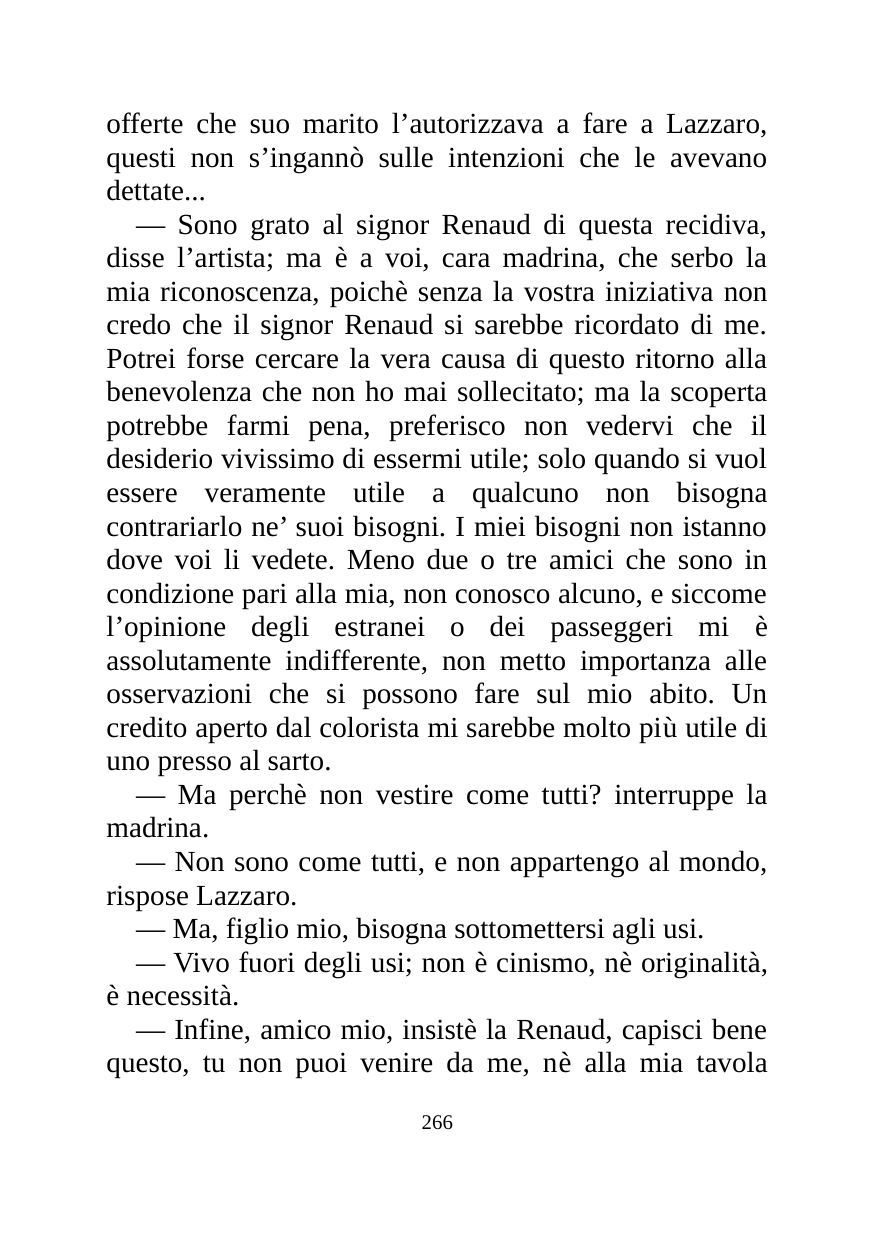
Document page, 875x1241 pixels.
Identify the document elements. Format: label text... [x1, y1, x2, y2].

text — Ma perchè non vestire come tutti? interruppe la madrina. [106, 777, 768, 844]
text — Ma, figlio mio, bisogna sottomettersi agli usi. [106, 911, 768, 945]
text offerte che suo marito l’autorizzava a fare a Lazzaro, questi non s’ingannò sulle intenzioni che le avevano dettate... [106, 106, 768, 207]
text — Infine, amico mio, insistè la Renaud, capisci bene questo, tu non puoi venire da me, nè alla mia tavola [106, 1012, 768, 1079]
text — Non sono come tutti, e non appartengo al mondo, rispose Lazzaro. [106, 844, 768, 911]
text — Vivo fuori degli usi; non è cinismo, nè originalità, è necessità. [106, 945, 768, 1012]
text — Sono grato al signor Renaud di questa recidiva, disse l’artista; ma è a voi, cara madrina, che serbo la mia riconoscenza, poichè senza la vostra iniziativa non credo che il signor Renaud si sarebbe ricordato di me. Potrei forse cercare la vera causa di questo ritorno alla benevolenza che non ho mai sollecitato; ma la scoperta potrebbe farmi pena, preferisco non vedervi che il desiderio vivissimo di essermi utile; solo quando si vuol essere veramente utile a qualcuno non bisogna contrariarlo ne’ suoi bisogni. I miei bisogni non istanno dove voi li vedete. Meno due o tre amici che sono in condizione pari alla mia, non conosco alcuno, e siccome l’opinione degli estranei o dei passeggeri mi è assolutamente indifferente, non metto importanza alle osservazioni che si possono fare sul mio abito. Un credito aperto dal colorista mi sarebbe molto più utile di uno presso al sarto. [106, 207, 768, 777]
